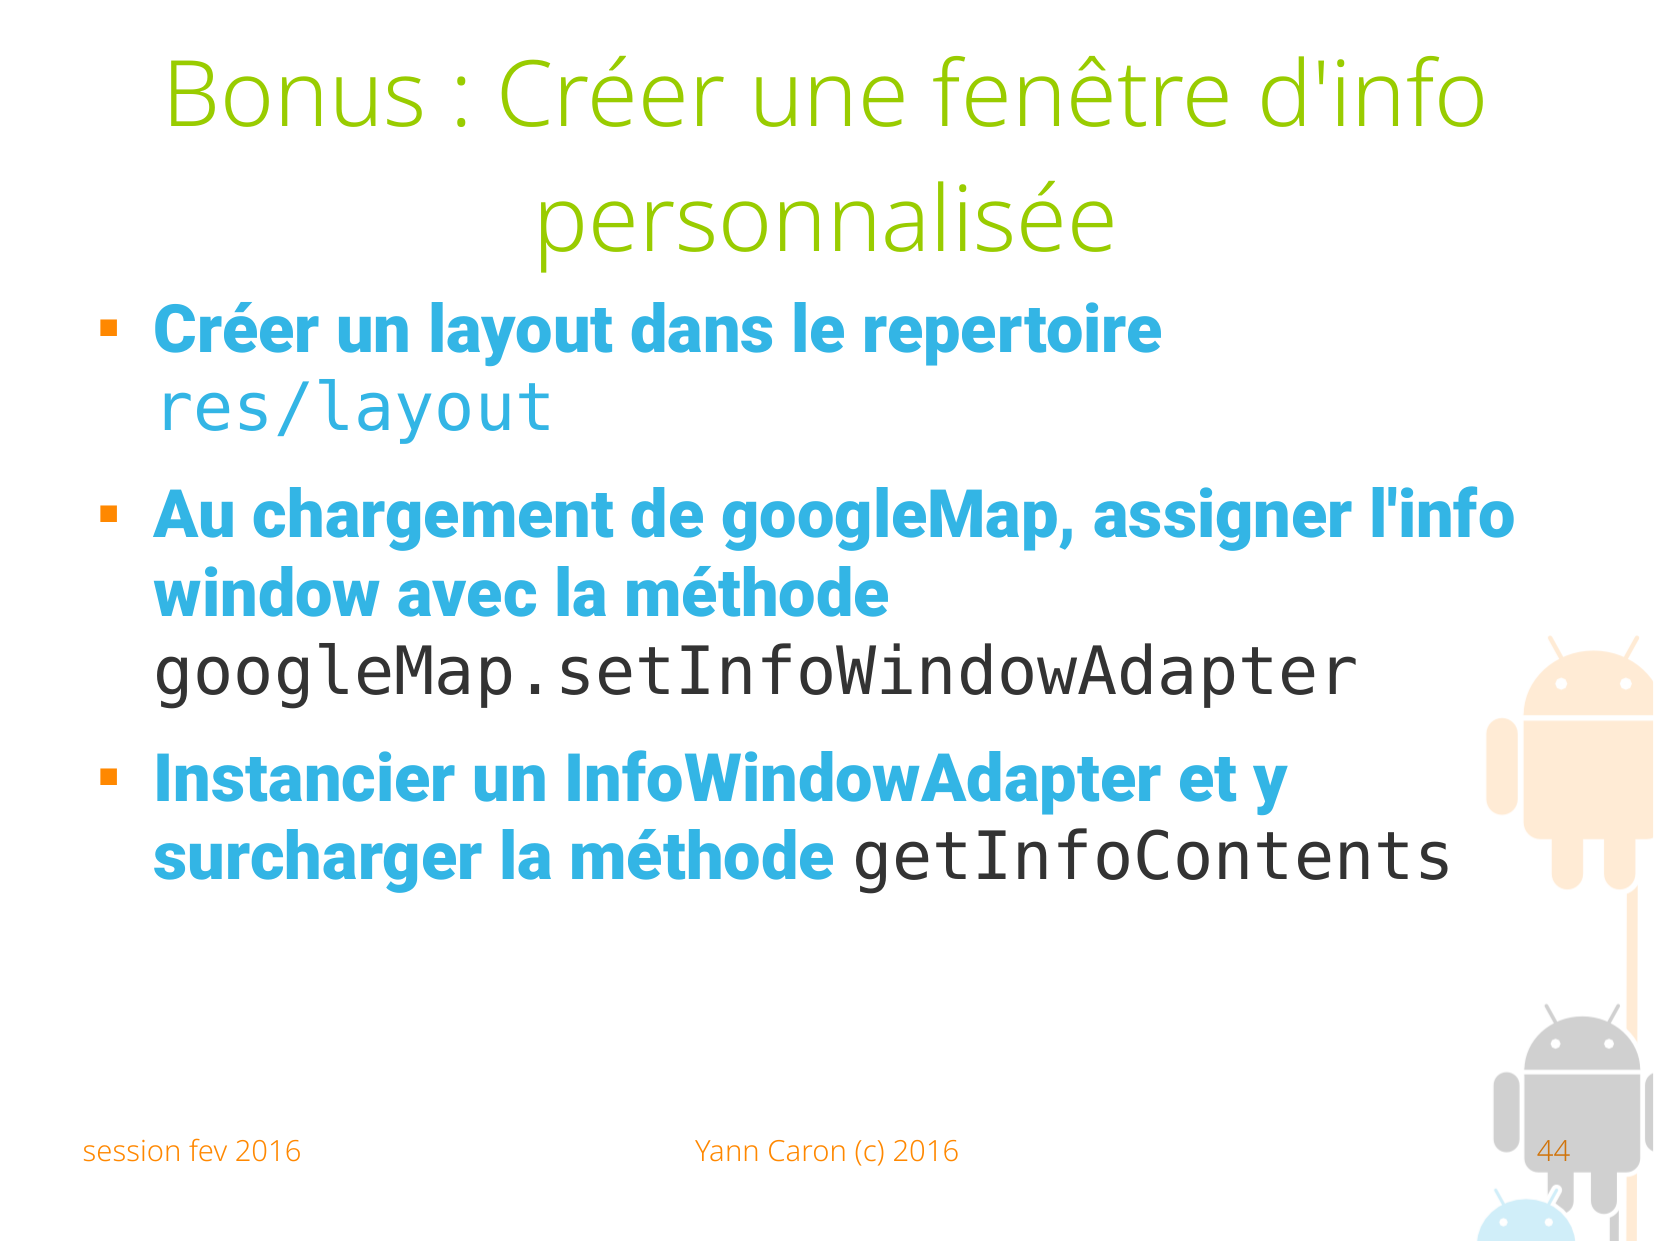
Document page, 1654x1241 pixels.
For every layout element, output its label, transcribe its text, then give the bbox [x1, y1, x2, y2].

title Bonus : Créer une fenêtre d'info personnalisée [82, 45, 1571, 261]
list Créer un layout dans le repertoire res/layout Au chargement de googleMap, assigner l'info window avec la méthode googleMap.setInfoWindowAdapter Instancier un InfoWindowAdapter et y surcharger la méthode getInfoContents [82, 290, 1571, 1010]
picture [240, 423, 1654, 1241]
